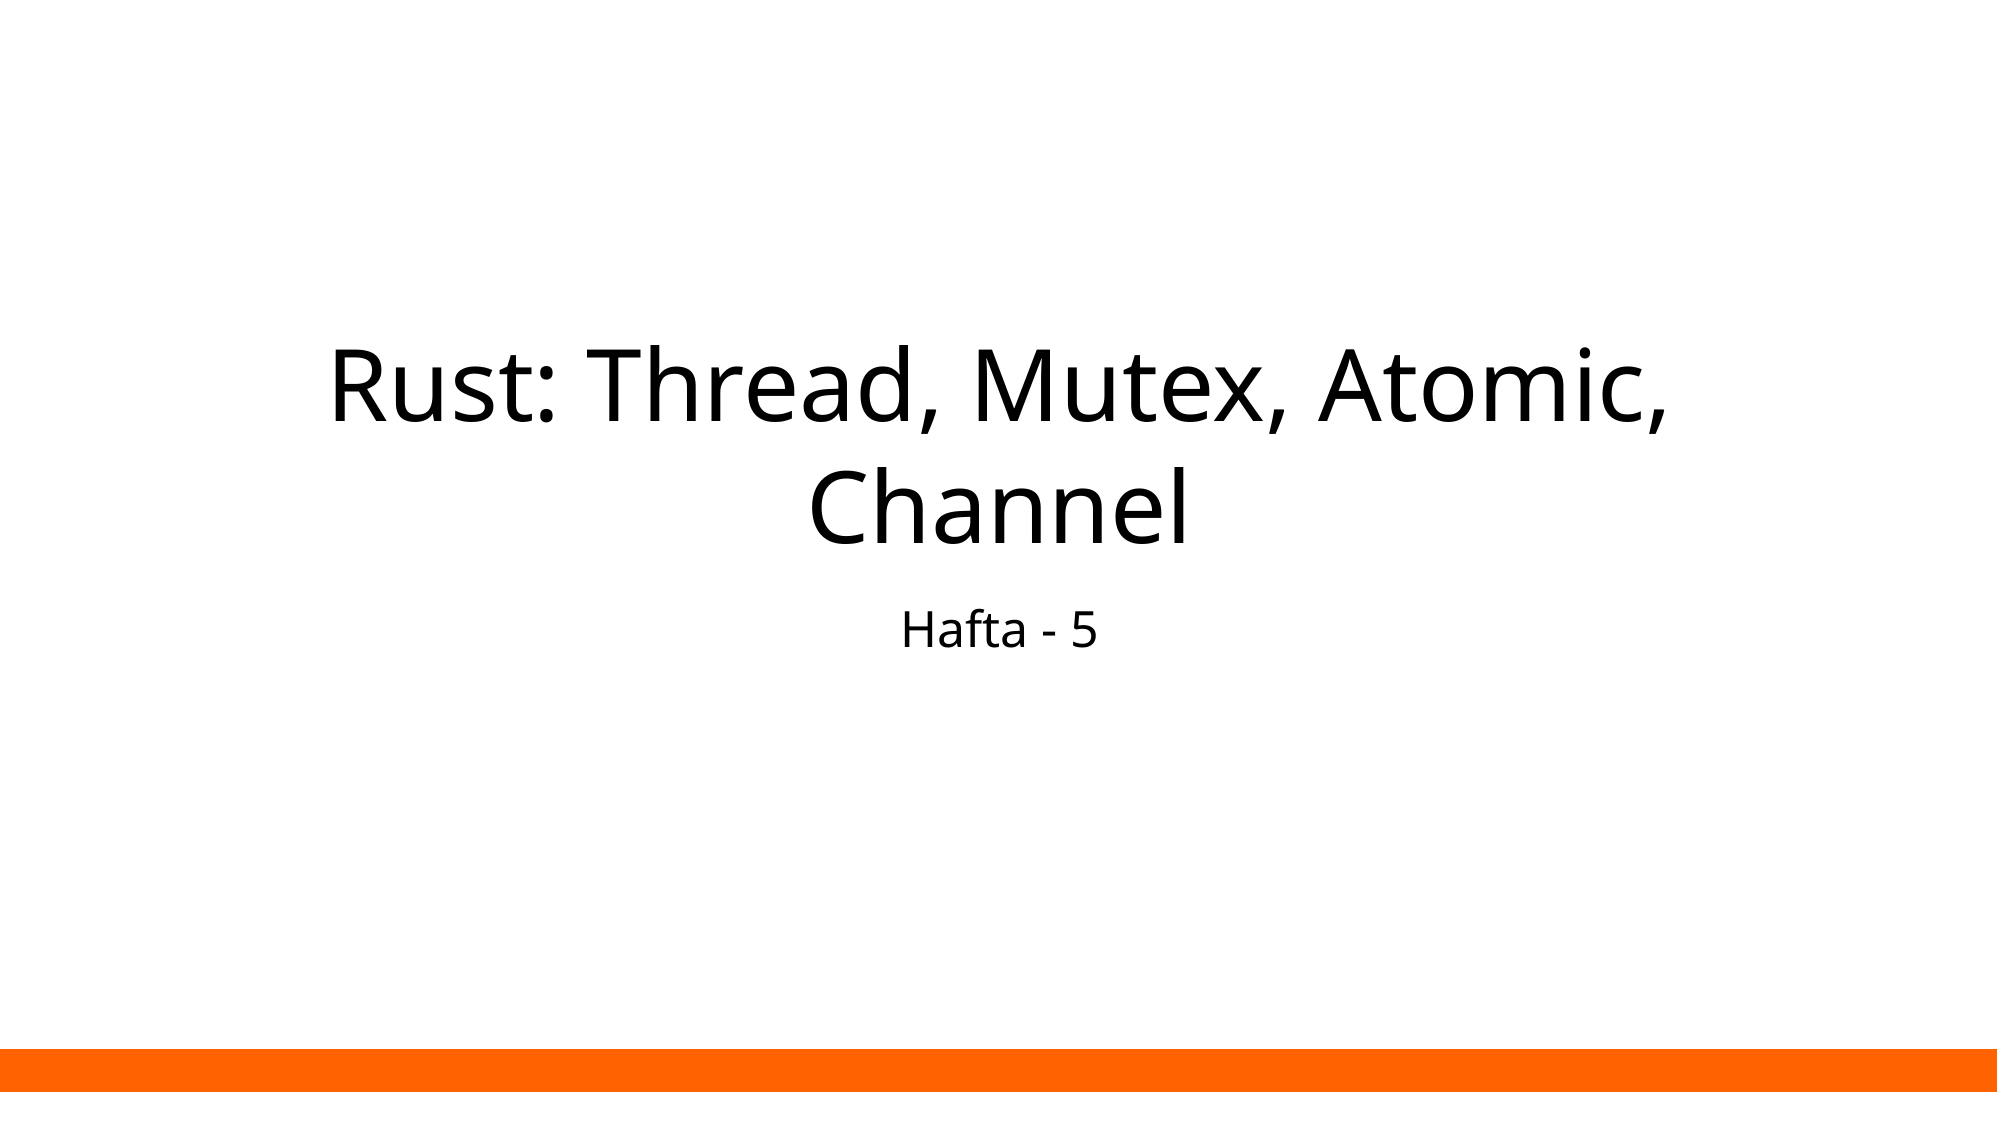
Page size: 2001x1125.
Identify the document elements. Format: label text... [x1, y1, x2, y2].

text_box Rust: Thread, Mutex, Atomic, Channel [249, 184, 1750, 576]
text_box [0, 1049, 1997, 1092]
text_box Hafta - 5 [249, 590, 1750, 863]
